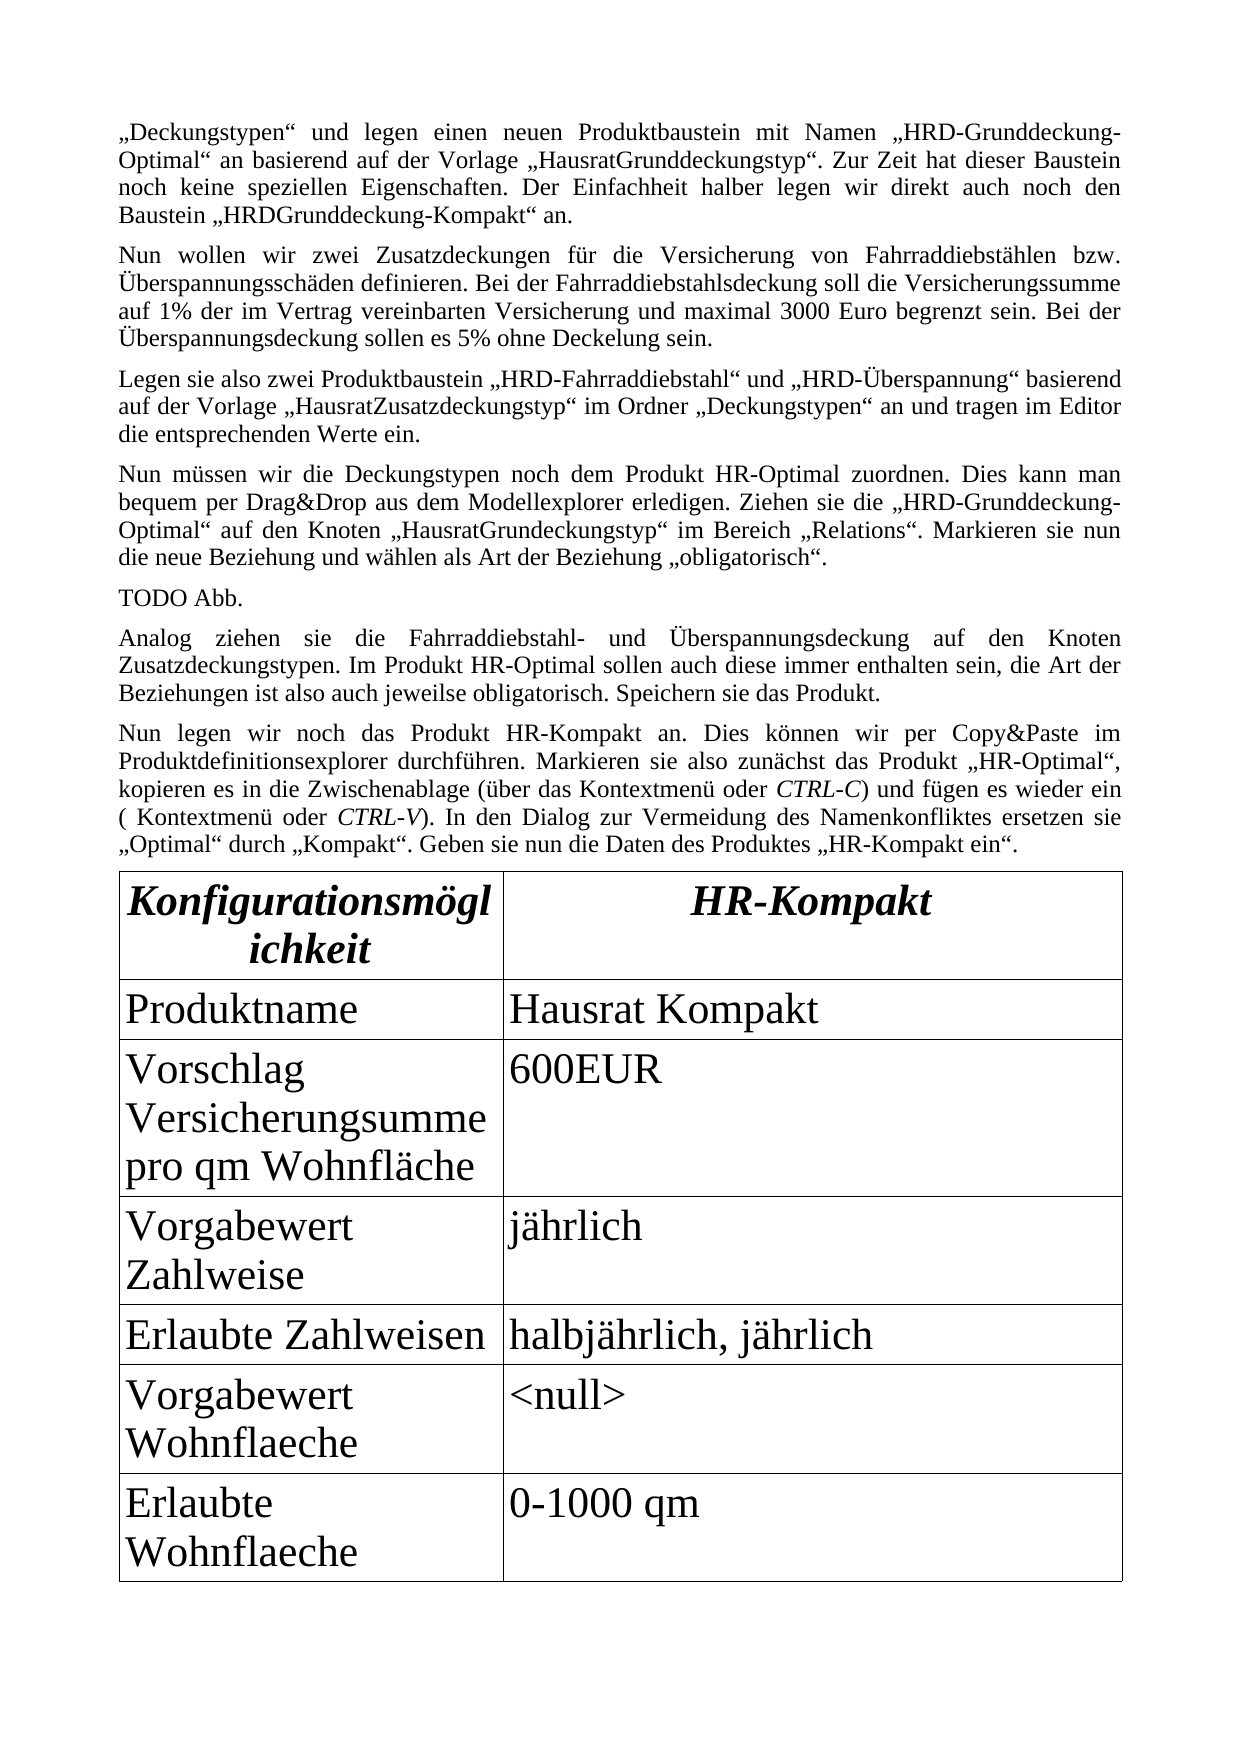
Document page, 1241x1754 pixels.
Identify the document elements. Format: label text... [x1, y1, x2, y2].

table_cell Vorgabewert Wohnflaeche [120, 1365, 503, 1473]
text Legen sie also zwei Produktbaustein „HRD-Fahrraddiebstahl“ und „HRD-Überspannung“ basierend auf der Vorlage „HausratZusatzdeckungstyp“ im Ordner „Deckungstypen“ an und tragen im Editor die entsprechenden Werte ein. [118, 365, 1122, 448]
table_cell <null> [504, 1365, 1122, 1473]
table_cell Erlaubte Zahlweisen [120, 1305, 503, 1364]
text Nun wollen wir zwei Zusatzdeckungen für die Versicherung von Fahrraddiebstählen bzw. Überspannungsschäden definieren. Bei der Fahrraddiebstahlsdeckung soll die Versicherungssumme auf 1% der im Vertrag vereinbarten Versicherung und maximal 3000 Euro begrenzt sein. Bei der Überspannungsdeckung sollen es 5% ohne Deckelung sein. [118, 241, 1122, 352]
text TODO Abb. [118, 584, 1122, 611]
table_cell Vorschlag Versicherungsumme pro qm Wohnfläche [120, 1040, 503, 1196]
text Nun legen wir noch das Produkt HR-Kompakt an. Dies können wir per Copy&Paste im Produktdefinitionsexplorer durchführen. Markieren sie also zunächst das Produkt „HR-Optimal“, kopieren es in die Zwischenablage (über das Kontextmenü oder CTRL-C) und fügen es wieder ein ( Kontextmenü oder CTRL-V). In den Dialog zur Vermeidung des Namenkonfliktes ersetzen sie „Optimal“ durch „Kompakt“. Geben sie nun die Daten des Produktes „HR-Kompakt ein“. [118, 719, 1122, 858]
table_cell Vorgabewert Zahlweise [120, 1197, 503, 1304]
text Analog ziehen sie die Fahrraddiebstahl- und Überspannungsdeckung auf den Knoten Zusatzdeckungstypen. Im Produkt HR-Optimal sollen auch diese immer enthalten sein, die Art der Beziehungen ist also auch jeweilse obligatorisch. Speichern sie das Produkt. [118, 624, 1122, 707]
text Nun müssen wir die Deckungstypen noch dem Produkt HR-Optimal zuordnen. Dies kann man bequem per Drag&Drop aus dem Modellexplorer erledigen. Ziehen sie die „HRD-Grunddeckung-Optimal“ auf den Knoten „HausratGrundeckungstyp“ im Bereich „Relations“. Markieren sie nun die neue Beziehung und wählen als Art der Beziehung „obligatorisch“. [118, 460, 1122, 571]
table_cell halbjährlich, jährlich [504, 1305, 1122, 1364]
table_header Konfigurationsmöglichkeit [120, 872, 503, 979]
text „Deckungstypen“ und legen einen neuen Produktbaustein mit Namen „HRD-Grunddeckung-Optimal“ an basierend auf der Vorlage „HausratGrunddeckungstyp“. Zur Zeit hat dieser Baustein noch keine speziellen Eigenschaften. Der Einfachheit halber legen wir direkt auch noch den Baustein „HRD­Grunddeckung‑Kompakt“ an. [118, 118, 1122, 229]
table_cell Produktname [120, 980, 503, 1039]
table_cell Hausrat Kompakt [504, 980, 1122, 1039]
table_header HR-Kompakt [504, 872, 1122, 979]
table_cell 0-1000 qm [504, 1474, 1122, 1581]
table_cell Erlaubte Wohnflaeche [120, 1474, 503, 1581]
table_cell jährlich [504, 1197, 1122, 1304]
table_cell 600EUR [504, 1040, 1122, 1196]
